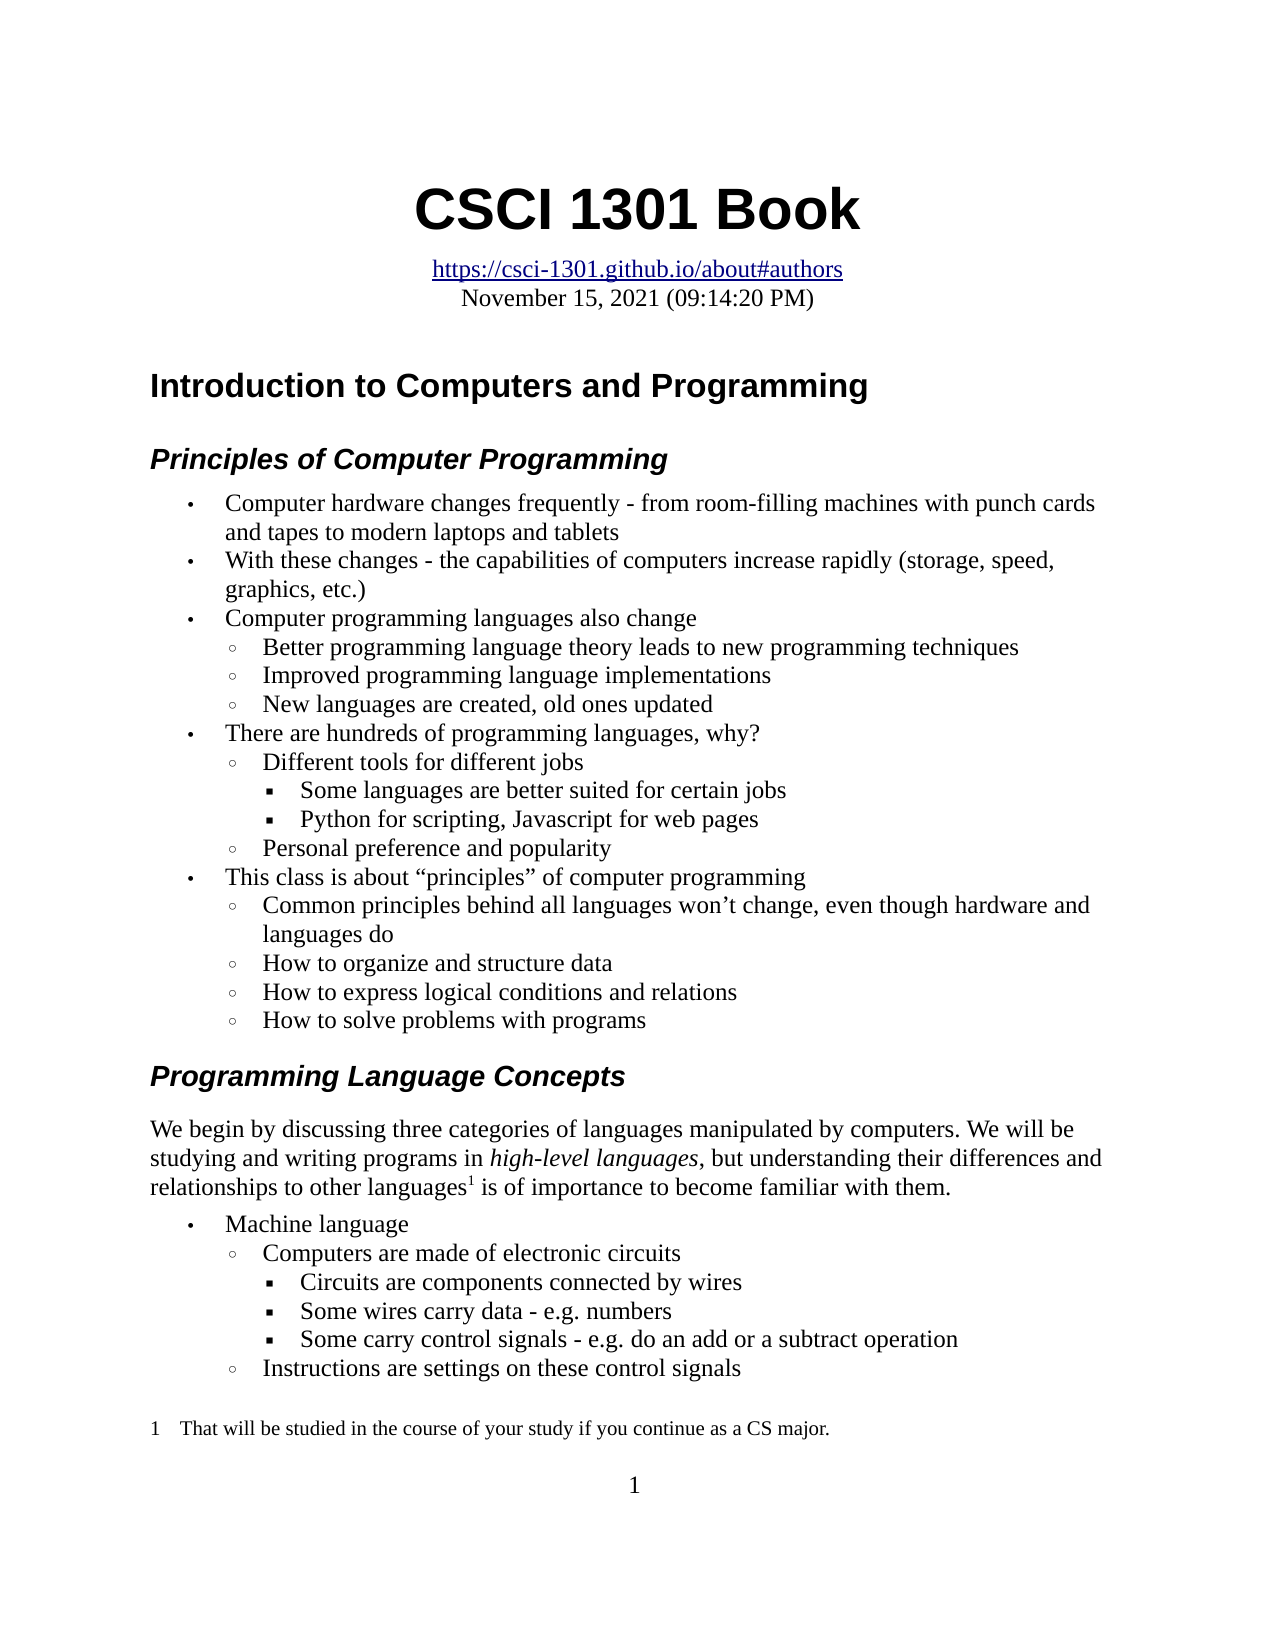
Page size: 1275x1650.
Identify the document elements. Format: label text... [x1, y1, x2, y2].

list Improved programming language implementations [225, 661, 1125, 689]
list Python for scripting, Javascript for web pages [262, 804, 1125, 833]
list Personal preference and popularity [225, 833, 1125, 862]
list How to solve problems with programs [225, 1006, 1125, 1034]
subtitle Programming Language Concepts [150, 1059, 1125, 1093]
list Some wires carry data - e.g. numbers [262, 1296, 1125, 1324]
list With these changes - the capabilities of computers increase rapidly (storage, speed, graphics, etc.) [187, 546, 1125, 603]
subtitle Introduction to Computers and Programming [150, 366, 1125, 404]
list Some carry control signals - e.g. do an add or a subtract operation [262, 1324, 1125, 1353]
list How to organize and structure data [225, 948, 1125, 977]
list Some languages are better suited for certain jobs [262, 776, 1125, 804]
list Common principles behind all languages won’t change, even though hardware and languages do [225, 891, 1125, 948]
list There are hundreds of programming languages, why? [187, 718, 1125, 747]
list Different tools for different jobs [225, 747, 1125, 776]
text We begin by discussing three categories of languages manipulated by computers. We will be studying and writing programs in high-level languages, but understanding their differences and relationships to other languages is of importance to become familiar with them. [150, 1114, 1125, 1201]
list Instructions are settings on these control signals [225, 1353, 1125, 1382]
list Computer hardware changes frequently - from room-filling machines with punch cards and tapes to modern laptops and tablets [187, 488, 1125, 546]
text That will be studied in the course of your study if you continue as a CS major. [150, 1416, 1125, 1440]
text November 15, 2021 (09:14:20 PM) [150, 283, 1125, 312]
list Better programming language theory leads to new programming techniques [225, 632, 1125, 661]
list Computers are made of electronic circuits [225, 1238, 1125, 1267]
subtitle Principles of Computer Programming [150, 442, 1125, 476]
text https://csci-1301.github.io/about#authors [150, 254, 1125, 283]
list Circuits are components connected by wires [262, 1267, 1125, 1296]
title CSCI 1301 Book [150, 175, 1125, 242]
list How to express logical conditions and relations [225, 977, 1125, 1006]
list Machine language [187, 1209, 1125, 1238]
list This class is about “principles” of computer programming [187, 862, 1125, 891]
list New languages are created, old ones updated [225, 689, 1125, 718]
list Computer programming languages also change [187, 603, 1125, 632]
